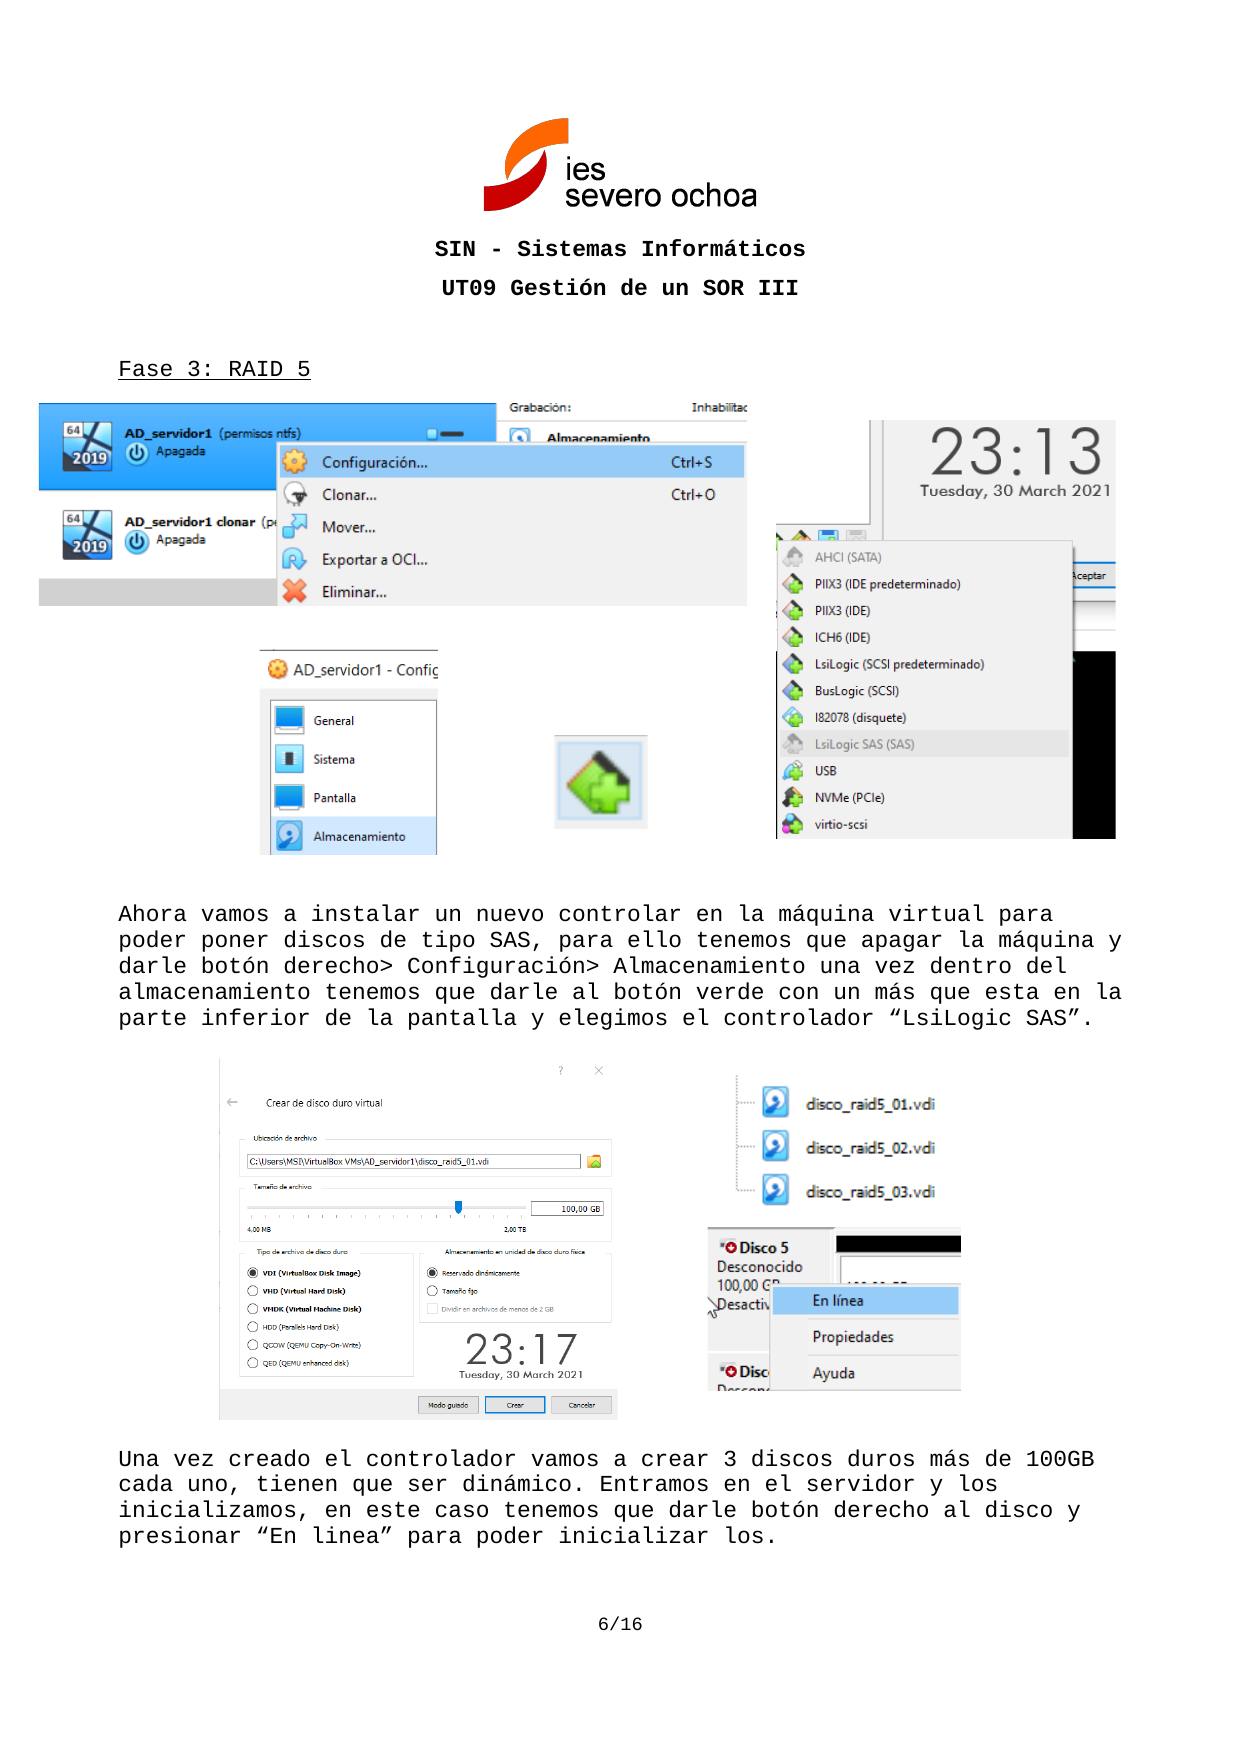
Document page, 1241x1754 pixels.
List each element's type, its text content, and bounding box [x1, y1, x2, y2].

picture [554, 735, 648, 829]
picture [483, 118, 757, 211]
picture [219, 1058, 618, 1420]
picture [707, 1227, 961, 1391]
picture [259, 649, 438, 855]
picture [776, 420, 1116, 839]
picture [730, 1074, 977, 1218]
picture [38, 403, 748, 606]
text Ahora vamos a instalar un nuevo controlar en la máquina virtual para poder poner discos de tipo SAS, para ello tenemos que apagar la máquina y darle botón derecho> Configuración> Almacenamiento una vez dentro del almacenamiento tenemos que darle al botón verde con un más que esta en la parte inferior de la pantalla y elegimos el controlador “LsiLogic SAS”. [118, 902, 1122, 1032]
text Una vez creado el controlador vamos a crear 3 discos duros más de 100GB cada uno, tienen que ser dinámico. Entramos en el servidor y los inicializamos, en este caso tenemos que darle botón derecho al disco y presionar “En linea” para poder inicializar los. [118, 1447, 1122, 1551]
text Fase 3: RAID 5 [118, 357, 1122, 383]
